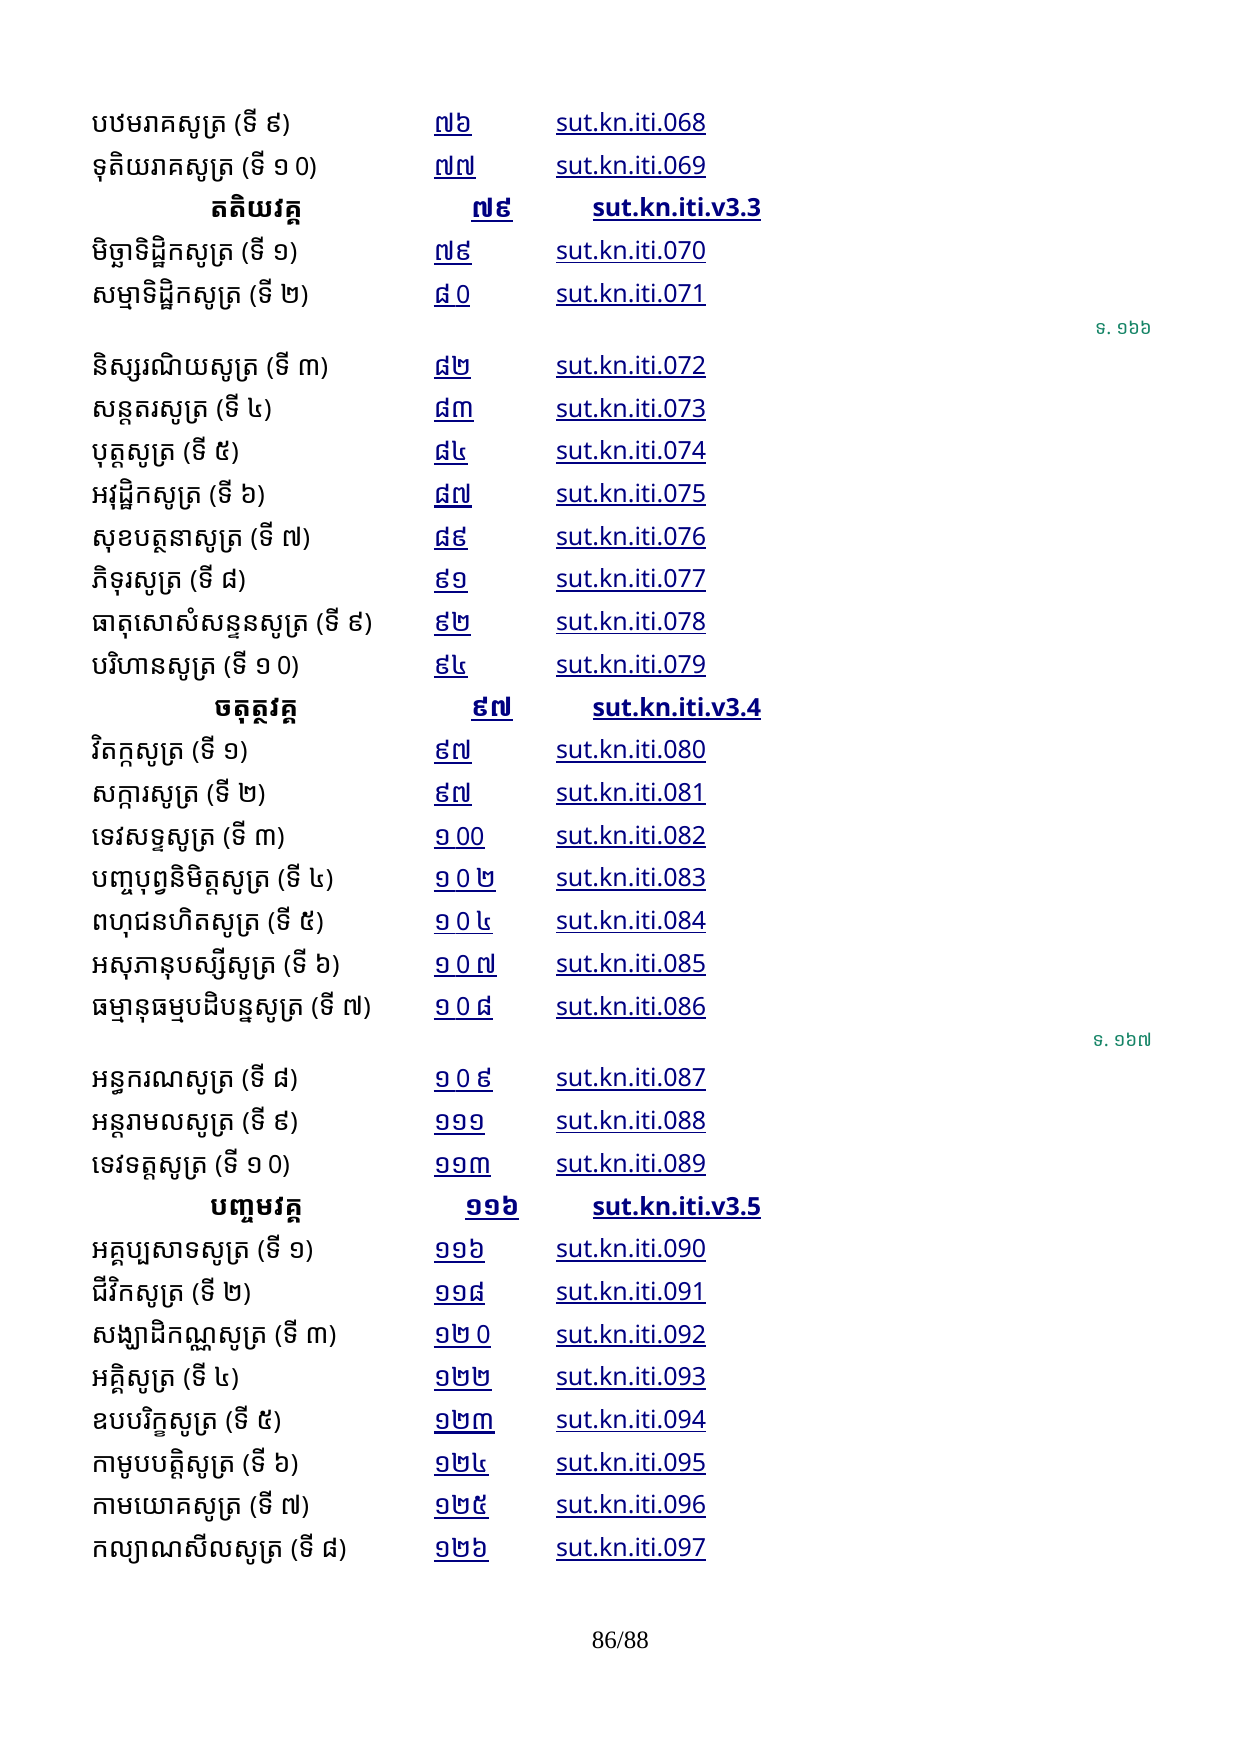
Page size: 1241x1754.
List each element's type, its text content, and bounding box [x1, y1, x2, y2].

table_cell sut.kn.iti.075 [553, 471, 807, 514]
table_cell ១១៦ [431, 1184, 553, 1227]
table_cell ៧៩ [431, 186, 553, 228]
table_cell បរិហានសូត្រ (ទី ១0) [89, 642, 431, 685]
table_cell បញ្ចបុព្វនិមិត្តសូត្រ (ទី ៤) [89, 856, 431, 898]
table_cell ១១១ [431, 1099, 553, 1141]
table_cell មិច្ឆាទិដ្ឋិកសូត្រ (ទី ១) [89, 229, 431, 271]
table_cell ៩៤ [431, 642, 553, 685]
table_cell ៨៣ [431, 386, 553, 429]
table_cell ១0២ [431, 856, 553, 898]
table_cell ឧបបរិក្ខសូត្រ (ទី ៥) [89, 1398, 431, 1440]
table_cell កាមូបបត្តិសូត្រ (ទី ៦) [89, 1440, 431, 1483]
table_cell តតិយវគ្គ [89, 186, 431, 228]
table_cell sut.kn.iti.083 [553, 856, 807, 898]
table_cell sut.kn.iti.095 [553, 1440, 807, 1483]
table_cell ពហុជនហិតសូត្រ (ទី ៥) [89, 899, 431, 941]
table_cell sut.kn.iti.069 [553, 143, 807, 186]
table_cell ៩៧ [431, 770, 553, 813]
table_cell ៩២ [431, 600, 553, 642]
table_cell sut.kn.iti.077 [553, 557, 807, 599]
table_cell sut.kn.iti.078 [553, 600, 807, 642]
table_cell ១២៤ [431, 1440, 553, 1483]
table_cell sut.kn.iti.v3.5 [553, 1184, 807, 1227]
table_cell sut.kn.iti.093 [553, 1355, 807, 1397]
table_cell អវុដ្ឋិកសូត្រ (ទី ៦) [89, 471, 431, 514]
table_cell ទុតិយរាគសូត្រ (ទី ១0) [89, 143, 431, 186]
table_cell បឋមរាគសូត្រ (ទី ៩) [89, 100, 431, 143]
table_cell សម្មាទិដ្ឋិកសូត្រ (ទី ២) [89, 271, 431, 314]
table_cell sut.kn.iti.079 [553, 642, 807, 685]
table_cell អគ្គិសូត្រ (ទី ៤) [89, 1355, 431, 1397]
text ទ. ១៦៧ [88, 1027, 1152, 1052]
table_cell sut.kn.iti.097 [553, 1526, 807, 1568]
table_cell បុត្តសូត្រ (ទី ៥) [89, 429, 431, 471]
table_cell ៧៦ [431, 100, 553, 143]
table_cell កល្យាណសីលសូត្រ (ទី ៨) [89, 1526, 431, 1568]
table_cell sut.kn.iti.v3.3 [553, 186, 807, 228]
table_cell sut.kn.iti.074 [553, 429, 807, 471]
table_cell ទេវទត្តសូត្រ (ទី ១0) [89, 1141, 431, 1184]
table_cell sut.kn.iti.071 [553, 271, 807, 314]
table_cell sut.kn.iti.086 [553, 984, 807, 1027]
table_cell ១១៨ [431, 1269, 553, 1312]
table_cell sut.kn.iti.089 [553, 1141, 807, 1184]
table_cell ១0៨ [431, 984, 553, 1027]
table_cell ៧៧ [431, 143, 553, 186]
table_cell សង្ឃាដិកណ្ណសូត្រ (ទី ៣) [89, 1312, 431, 1355]
table_cell ជីវិកសូត្រ (ទី ២) [89, 1269, 431, 1312]
table_cell ភិទុរសូត្រ (ទី ៨) [89, 557, 431, 599]
table_cell ៩១ [431, 557, 553, 599]
table_cell ៨៤ [431, 429, 553, 471]
table_cell សុខបត្ថនាសូត្រ (ទី ៧) [89, 514, 431, 557]
table_cell ១២៣ [431, 1398, 553, 1440]
table_cell sut.kn.iti.094 [553, 1398, 807, 1440]
table_cell sut.kn.iti.068 [553, 100, 807, 143]
table_cell sut.kn.iti.088 [553, 1099, 807, 1141]
table_cell បញ្ចមវគ្គ [89, 1184, 431, 1227]
table_cell sut.kn.iti.081 [553, 770, 807, 813]
table_header sut.kn.iti.087 [553, 1056, 807, 1098]
table_cell sut.kn.iti.v3.4 [553, 685, 807, 728]
table_cell ៩៧ [431, 728, 553, 770]
table_cell ធម្មានុធម្មបដិបន្នសូត្រ (ទី ៧) [89, 984, 431, 1027]
table_cell ៨0 [431, 271, 553, 314]
table_cell ១0៤ [431, 899, 553, 941]
table_cell ៧៩ [431, 229, 553, 271]
table_cell ១២0 [431, 1312, 553, 1355]
table_cell ១២៥ [431, 1483, 553, 1526]
table_header និស្សរណិយសូត្រ (ទី ៣) [89, 343, 431, 386]
table_cell sut.kn.iti.084 [553, 899, 807, 941]
table_cell sut.kn.iti.070 [553, 229, 807, 271]
table_cell ទេវសទ្ទសូត្រ (ទី ៣) [89, 813, 431, 856]
table_cell sut.kn.iti.085 [553, 941, 807, 984]
table_cell អសុភានុបស្សីសូត្រ (ទី ៦) [89, 941, 431, 984]
table_header ១0៩ [431, 1056, 553, 1098]
table_cell ៨៩ [431, 514, 553, 557]
table_cell sut.kn.iti.090 [553, 1227, 807, 1269]
table_cell sut.kn.iti.073 [553, 386, 807, 429]
table_cell អន្តរាមលសូត្រ (ទី ៩) [89, 1099, 431, 1141]
table_cell sut.kn.iti.096 [553, 1483, 807, 1526]
table_cell ៩៧ [431, 685, 553, 728]
table_cell sut.kn.iti.082 [553, 813, 807, 856]
table_cell ១00 [431, 813, 553, 856]
table_cell sut.kn.iti.091 [553, 1269, 807, 1312]
table_cell ១២២ [431, 1355, 553, 1397]
table_cell សន្តតរសូត្រ (ទី ៤) [89, 386, 431, 429]
table_cell sut.kn.iti.092 [553, 1312, 807, 1355]
table_cell ១១៣ [431, 1141, 553, 1184]
table_cell ៨៧ [431, 471, 553, 514]
table_cell កាមយោគសូត្រ (ទី ៧) [89, 1483, 431, 1526]
table_cell អគ្គប្បសាទសូត្រ (ទី ១) [89, 1227, 431, 1269]
text ទ. ១៦៦ [88, 314, 1152, 339]
table_cell ចតុត្ថវគ្គ [89, 685, 431, 728]
table_cell ១២៦ [431, 1526, 553, 1568]
table_cell សក្ការសូត្រ (ទី ២) [89, 770, 431, 813]
table_cell ១0៧ [431, 941, 553, 984]
table_header អន្ធករណសូត្រ (ទី ៨) [89, 1056, 431, 1098]
table_header sut.kn.iti.072 [553, 343, 807, 386]
table_cell sut.kn.iti.076 [553, 514, 807, 557]
table_cell ១១៦ [431, 1227, 553, 1269]
table_cell វិតក្កសូត្រ (ទី ១) [89, 728, 431, 770]
table_cell sut.kn.iti.080 [553, 728, 807, 770]
table_header ៨២ [431, 343, 553, 386]
table_cell ធាតុសោសំសន្ទនសូត្រ (ទី ៩) [89, 600, 431, 642]
